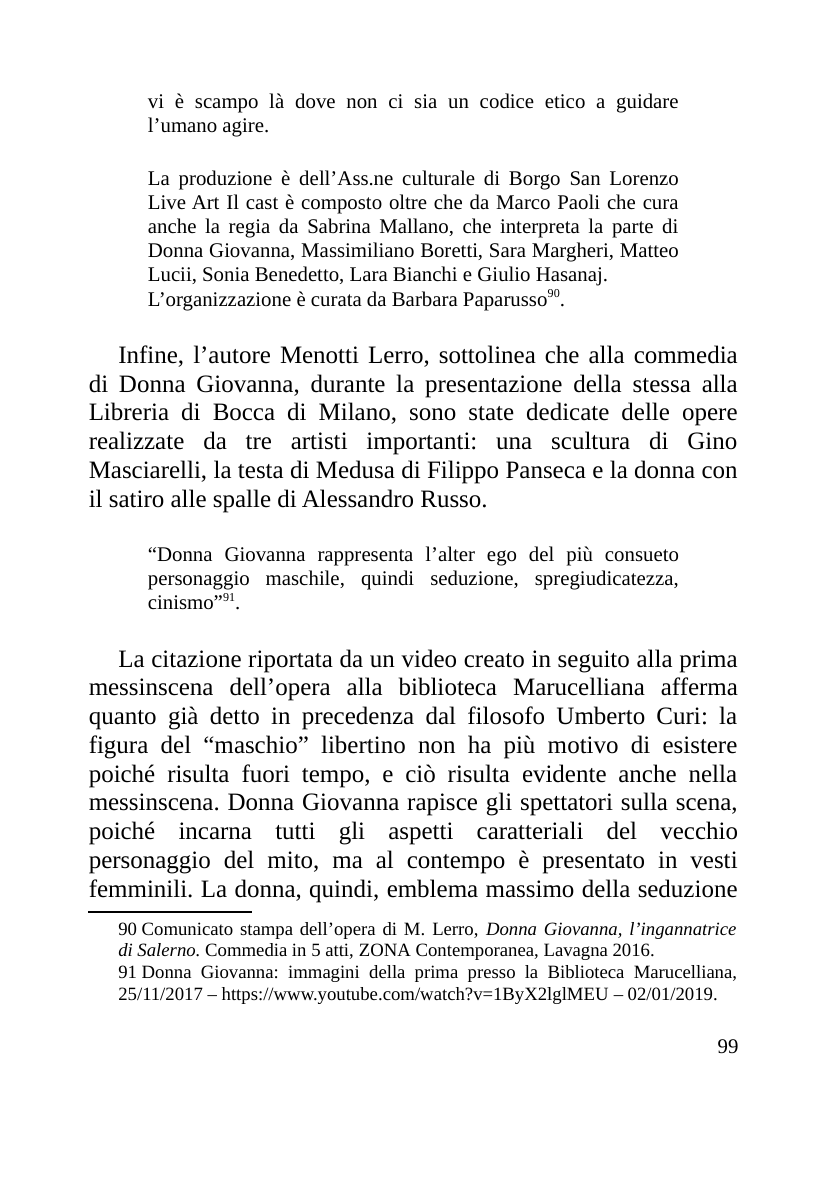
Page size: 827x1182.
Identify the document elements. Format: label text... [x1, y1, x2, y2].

text vi è scampo là dove non ci sia un codice etico a guidare l’umano agire. [148, 88, 679, 137]
text Infine, l’autore Menotti Lerro, sottolinea che alla commedia di Donna Giovanna, durante la presentazione della stessa alla Libreria di Bocca di Milano, sono state dedicate delle opere realizzate da tre artisti importanti: una scultura di Gino Masciarelli, la testa di Medusa di Filippo Panseca e la donna con il satiro alle spalle di Alessandro Russo. [88, 340, 738, 512]
text Donna Giovanna: immagini della prima presso la Biblioteca Marucelliana, 25/11/2017 – https://www.youtube.com/watch?v=1ByX2lglMEU – 02/01/2019. [118, 961, 738, 1004]
text La citazione riportata da un video creato in seguito alla prima messinscena dell’opera alla biblioteca Marucelliana afferma quanto già detto in precedenza dal filosofo Umberto Curi: la figura del “maschio” libertino non ha più motivo di esistere poiché risulta fuori tempo, e ciò risulta evidente anche nella messinscena. Donna Giovanna rapisce gli spettatori sulla scena, poiché incarna tutti gli aspetti caratteriali del vecchio personaggio del mito, ma al contempo è presentato in vesti femminili. La donna, quindi, emblema massimo della seduzione [88, 644, 738, 902]
text “Donna Giovanna rappresenta l’alter ego del più consueto personaggio maschile, quindi seduzione, spregiudicatezza, cinismo”. [148, 542, 679, 614]
text Comunicato stampa dell’opera di M. Lerro, Donna Giovanna, l’ingannatrice di Salerno. Commedia in 5 atti, Zona Contemporanea, Lavagna 2016. [118, 918, 738, 961]
text L’organizzazione è curata da Barbara Paparusso. [148, 286, 679, 311]
text La produzione è dell’Ass.ne culturale di Borgo San Lorenzo Live Art Il cast è composto oltre che da Marco Paoli che cura anche la regia da Sabrina Mallano, che interpreta la parte di Donna Giovanna, Massimiliano Boretti, Sara Margheri, Matteo Lucii, Sonia Benedetto, Lara Bianchi e Giulio Hasanaj. [148, 166, 679, 286]
